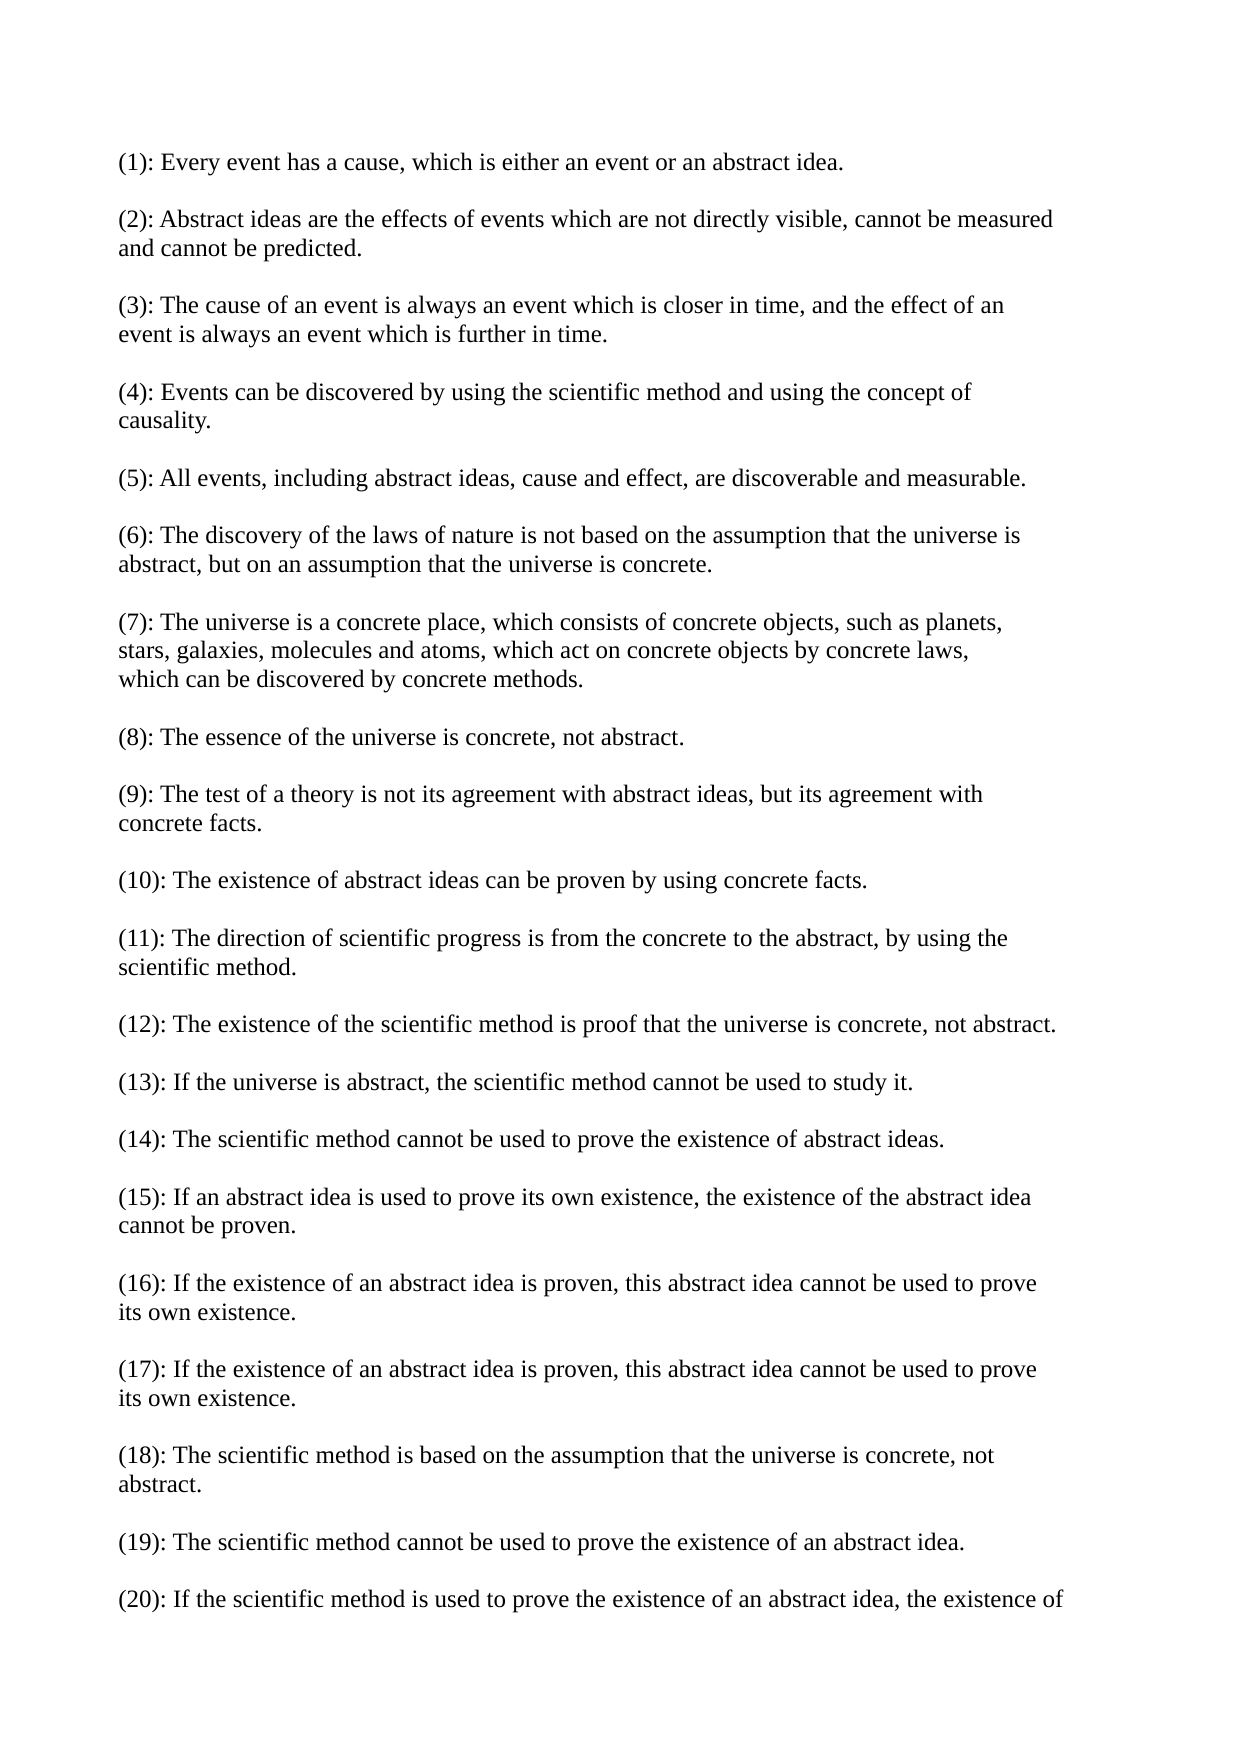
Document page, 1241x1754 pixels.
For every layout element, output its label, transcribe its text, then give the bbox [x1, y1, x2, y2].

text abstract, but on an assumption that the universe is concrete. [118, 549, 1122, 578]
text (8): The essence of the universe is concrete, not abstract. [118, 722, 1122, 751]
text event is always an event which is further in time. [118, 319, 1122, 348]
text scientific method. [118, 952, 1122, 981]
text (18): The scientific method is based on the assumption that the universe is concrete, not [118, 1441, 1122, 1469]
text cannot be proven. [118, 1211, 1122, 1239]
text (15): If an abstract idea is used to prove its own existence, the existence of the abstract idea [118, 1182, 1122, 1211]
text which can be discovered by concrete methods. [118, 664, 1122, 693]
text (7): The universe is a concrete place, which consists of concrete objects, such as planets, [118, 607, 1122, 636]
text (1): Every event has a cause, which is either an event or an abstract idea. [118, 147, 1122, 176]
text (10): The existence of abstract ideas can be proven by using concrete facts. [118, 866, 1122, 894]
text (9): The test of a theory is not its agreement with abstract ideas, but its agreement with [118, 779, 1122, 808]
text its own existence. [118, 1297, 1122, 1326]
text (5): All events, including abstract ideas, cause and effect, are discoverable and measurable. [118, 463, 1122, 492]
text (11): The direction of scientific progress is from the concrete to the abstract, by using the [118, 923, 1122, 952]
text (3): The cause of an event is always an event which is closer in time, and the effect of an [118, 291, 1122, 319]
text concrete facts. [118, 808, 1122, 837]
text (20): If the scientific method is used to prove the existence of an abstract idea, the existence of [118, 1584, 1122, 1613]
text (2): Abstract ideas are the effects of events which are not directly visible, cannot be measured [118, 204, 1122, 233]
text (14): The scientific method cannot be used to prove the existence of abstract ideas. [118, 1124, 1122, 1153]
text causality. [118, 406, 1122, 434]
text (13): If the universe is abstract, the scientific method cannot be used to study it. [118, 1067, 1122, 1096]
text (12): The existence of the scientific method is proof that the universe is concrete, not abstract. [118, 1009, 1122, 1038]
text (16): If the existence of an abstract idea is proven, this abstract idea cannot be used to prove [118, 1268, 1122, 1297]
text its own existence. [118, 1383, 1122, 1412]
text (19): The scientific method cannot be used to prove the existence of an abstract idea. [118, 1527, 1122, 1556]
text and cannot be predicted. [118, 233, 1122, 262]
text (6): The discovery of the laws of nature is not based on the assumption that the universe is [118, 521, 1122, 549]
text abstract. [118, 1469, 1122, 1498]
text stars, galaxies, molecules and atoms, which act on concrete objects by concrete laws, [118, 636, 1122, 664]
text (17): If the existence of an abstract idea is proven, this abstract idea cannot be used to prove [118, 1354, 1122, 1383]
text (4): Events can be discovered by using the scientific method and using the concept of [118, 377, 1122, 406]
